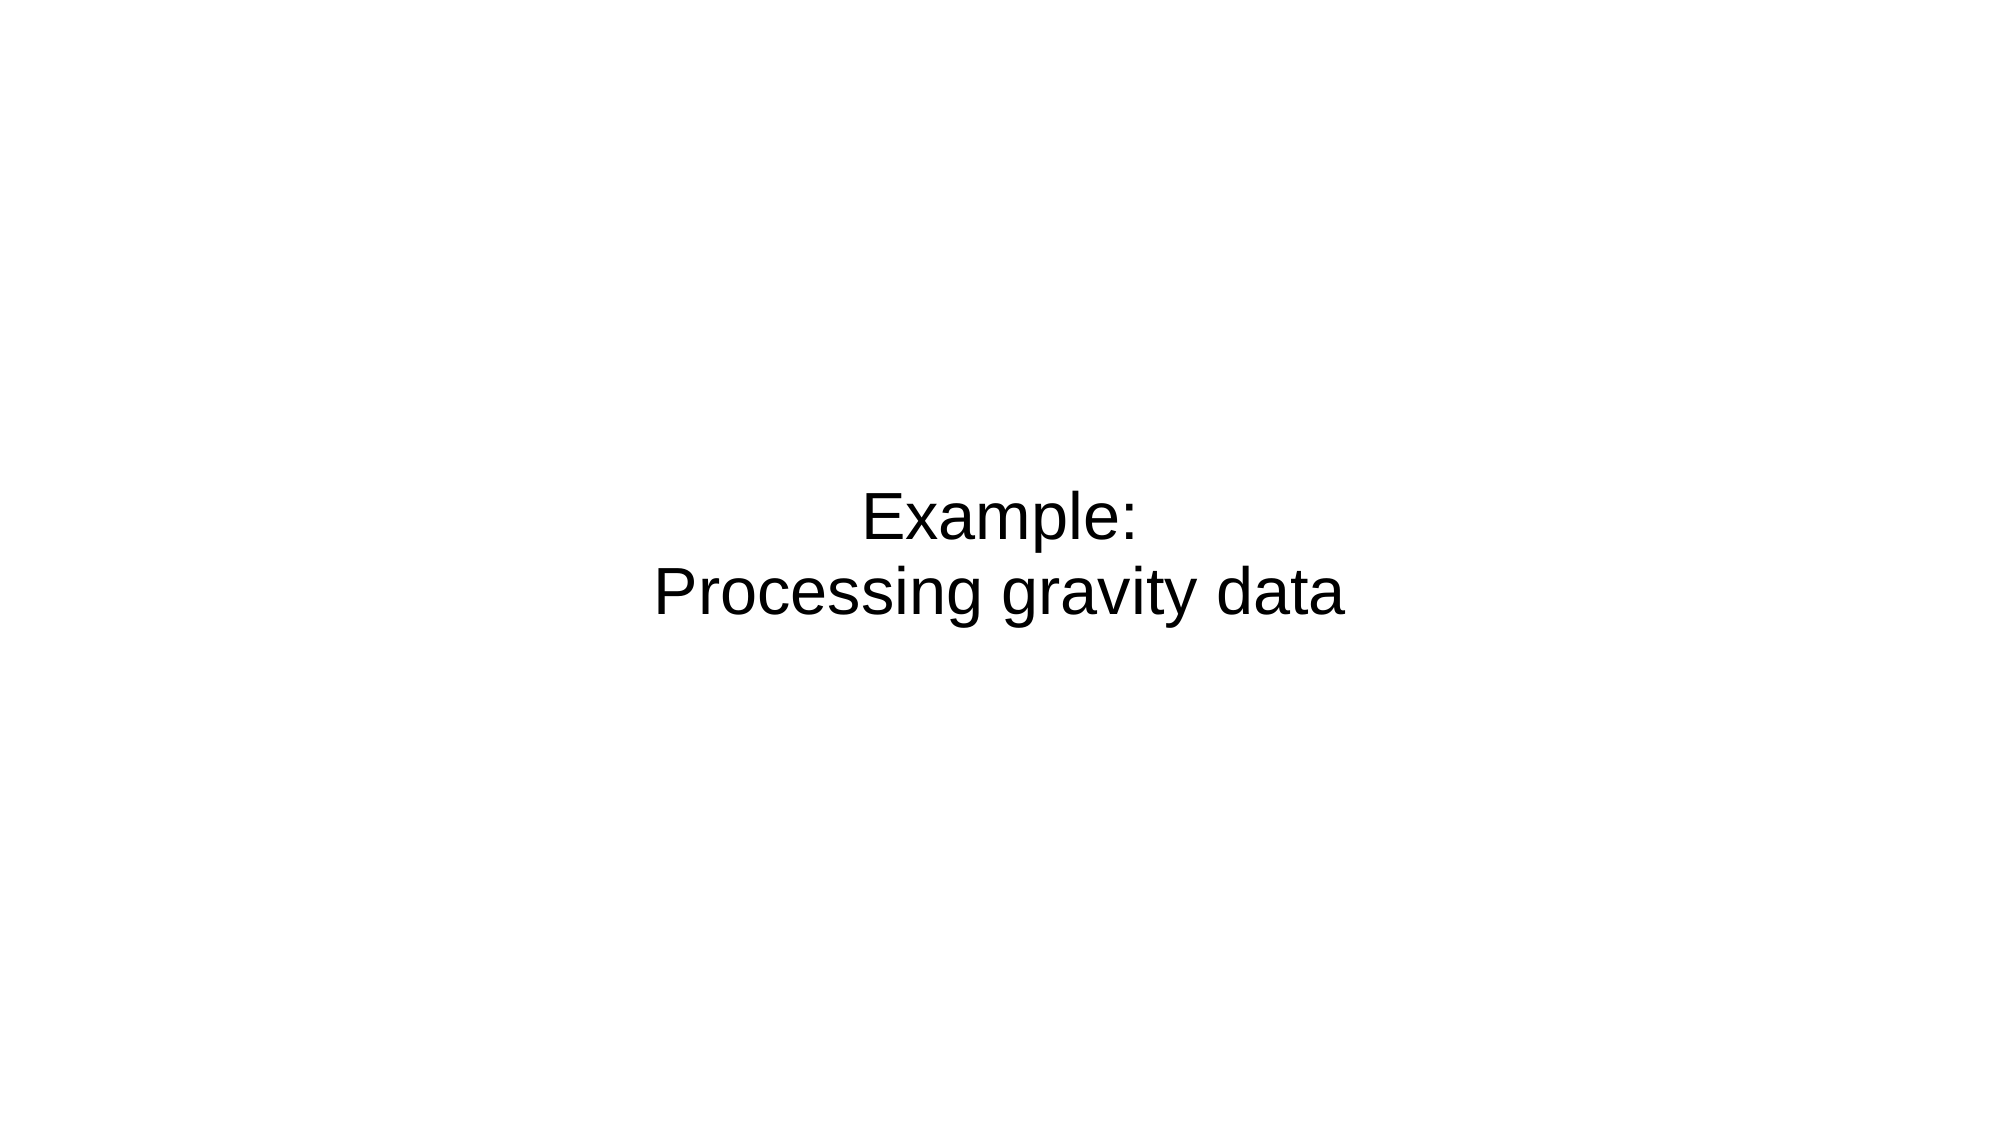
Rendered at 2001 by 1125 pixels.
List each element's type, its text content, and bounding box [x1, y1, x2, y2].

text_box Example: Processing gravity data [99, 44, 1900, 1063]
